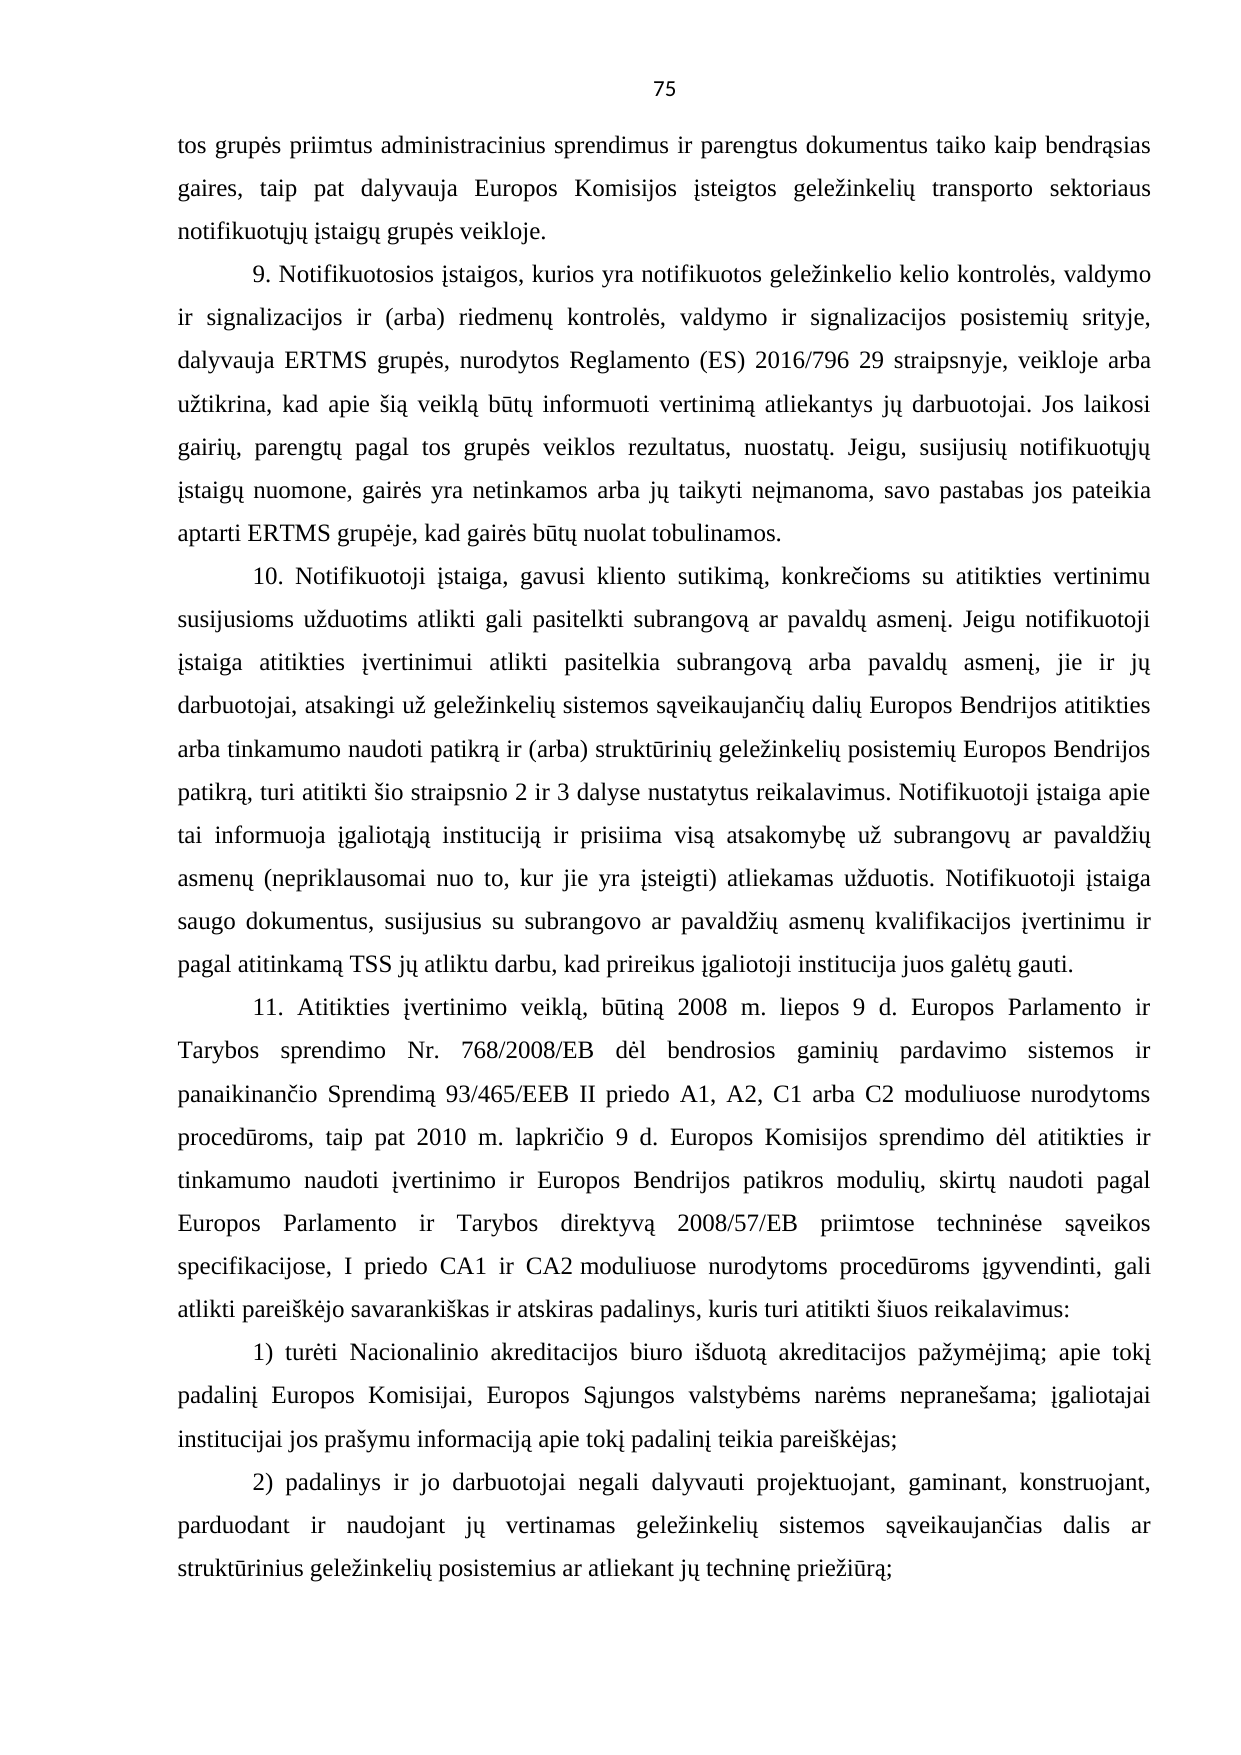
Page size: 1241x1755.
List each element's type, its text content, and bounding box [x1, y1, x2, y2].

text 9. Notifikuotosios įstaigos, kurios yra notifikuotos geležinkelio kelio kontrolės, valdymo ir signalizacijos ir (arba) riedmenų kontrolės, valdymo ir signalizacijos posistemių srityje, dalyvauja ERTMS grupės, nurodytos Reglamento (ES) 2016/796 29 straipsnyje, veikloje arba užtikrina, kad apie šią veiklą būtų informuoti vertinimą atliekantys jų darbuotojai. Jos laikosi gairių, parengtų pagal tos grupės veiklos rezultatus, nuostatų. Jeigu, susijusių notifikuotųjų įstaigų nuomone, gairės yra netinkamos arba jų taikyti neįmanoma, savo pastabas jos pateikia aptarti ERTMS grupėje, kad gairės būtų nuolat tobulinamos. [177, 259, 1152, 547]
text 10. Notifikuotoji įstaiga, gavusi kliento sutikimą, konkrečioms su atitikties vertinimu susijusioms užduotims atlikti gali pasitelkti subrangovą ar pavaldų asmenį. Jeigu notifikuotoji įstaiga atitikties įvertinimui atlikti pasitelkia subrangovą arba pavaldų asmenį, jie ir jų darbuotojai, atsakingi už geležinkelių sistemos sąveikaujančių dalių Europos Bendrijos atitikties arba tinkamumo naudoti patikrą ir (arba) struktūrinių geležinkelių posistemių Europos Bendrijos patikrą, turi atitikti šio straipsnio 2 ir 3 dalyse nustatytus reikalavimus. Notifikuotoji įstaiga apie tai informuoja įgaliotąją instituciją ir prisiima visą atsakomybę už subrangovų ar pavaldžių asmenų (nepriklausomai nuo to, kur jie yra įsteigti) atliekamas užduotis. Notifikuotoji įstaiga saugo dokumentus, susijusius su subrangovo ar pavaldžių asmenų kvalifikacijos įvertinimu ir pagal atitinkamą TSS jų atliktu darbu, kad prireikus įgaliotoji institucija juos galėtų gauti. [177, 561, 1152, 978]
text tos grupės priimtus administracinius sprendimus ir parengtus dokumentus taiko kaip bendrąsias gaires, taip pat dalyvauja Europos Komisijos įsteigtos geležinkelių transporto sektoriaus notifikuotųjų įstaigų grupės veikloje. [177, 130, 1152, 245]
text 1) turėti Nacionalinio akreditacijos biuro išduotą akreditacijos pažymėjimą; apie tokį padalinį Europos Komisijai, Europos Sąjungos valstybėms narėms nepranešama; įgaliotajai institucijai jos prašymu informaciją apie tokį padalinį teikia pareiškėjas; [177, 1337, 1152, 1452]
text 11. Atitikties įvertinimo veiklą, būtiną 2008 m. liepos 9 d. Europos Parlamento ir Tarybos sprendimo Nr. 768/2008/EB dėl bendrosios gaminių pardavimo sistemos ir panaikinančio Sprendimą 93/465/EEB II priedo A1, A2, C1 arba C2 moduliuose nurodytoms procedūroms, taip pat 2010 m. lapkričio 9 d. Europos Komisijos sprendimo dėl atitikties ir tinkamumo naudoti įvertinimo ir Europos Bendrijos patikros modulių, skirtų naudoti pagal Europos Parlamento ir Tarybos direktyvą 2008/57/EB priimtose techninėse sąveikos specifikacijose, I priedo CA1 ir CA2 moduliuose nurodytoms procedūroms įgyvendinti, gali atlikti pareiškėjo savarankiškas ir atskiras padalinys, kuris turi atitikti šiuos reikalavimus: [177, 992, 1152, 1323]
text 2) padalinys ir jo darbuotojai negali dalyvauti projektuojant, gaminant, konstruojant, parduodant ir naudojant jų vertinamas geležinkelių sistemos sąveikaujančias dalis ar struktūrinius geležinkelių posistemius ar atliekant jų techninę priežiūrą; [177, 1467, 1152, 1582]
